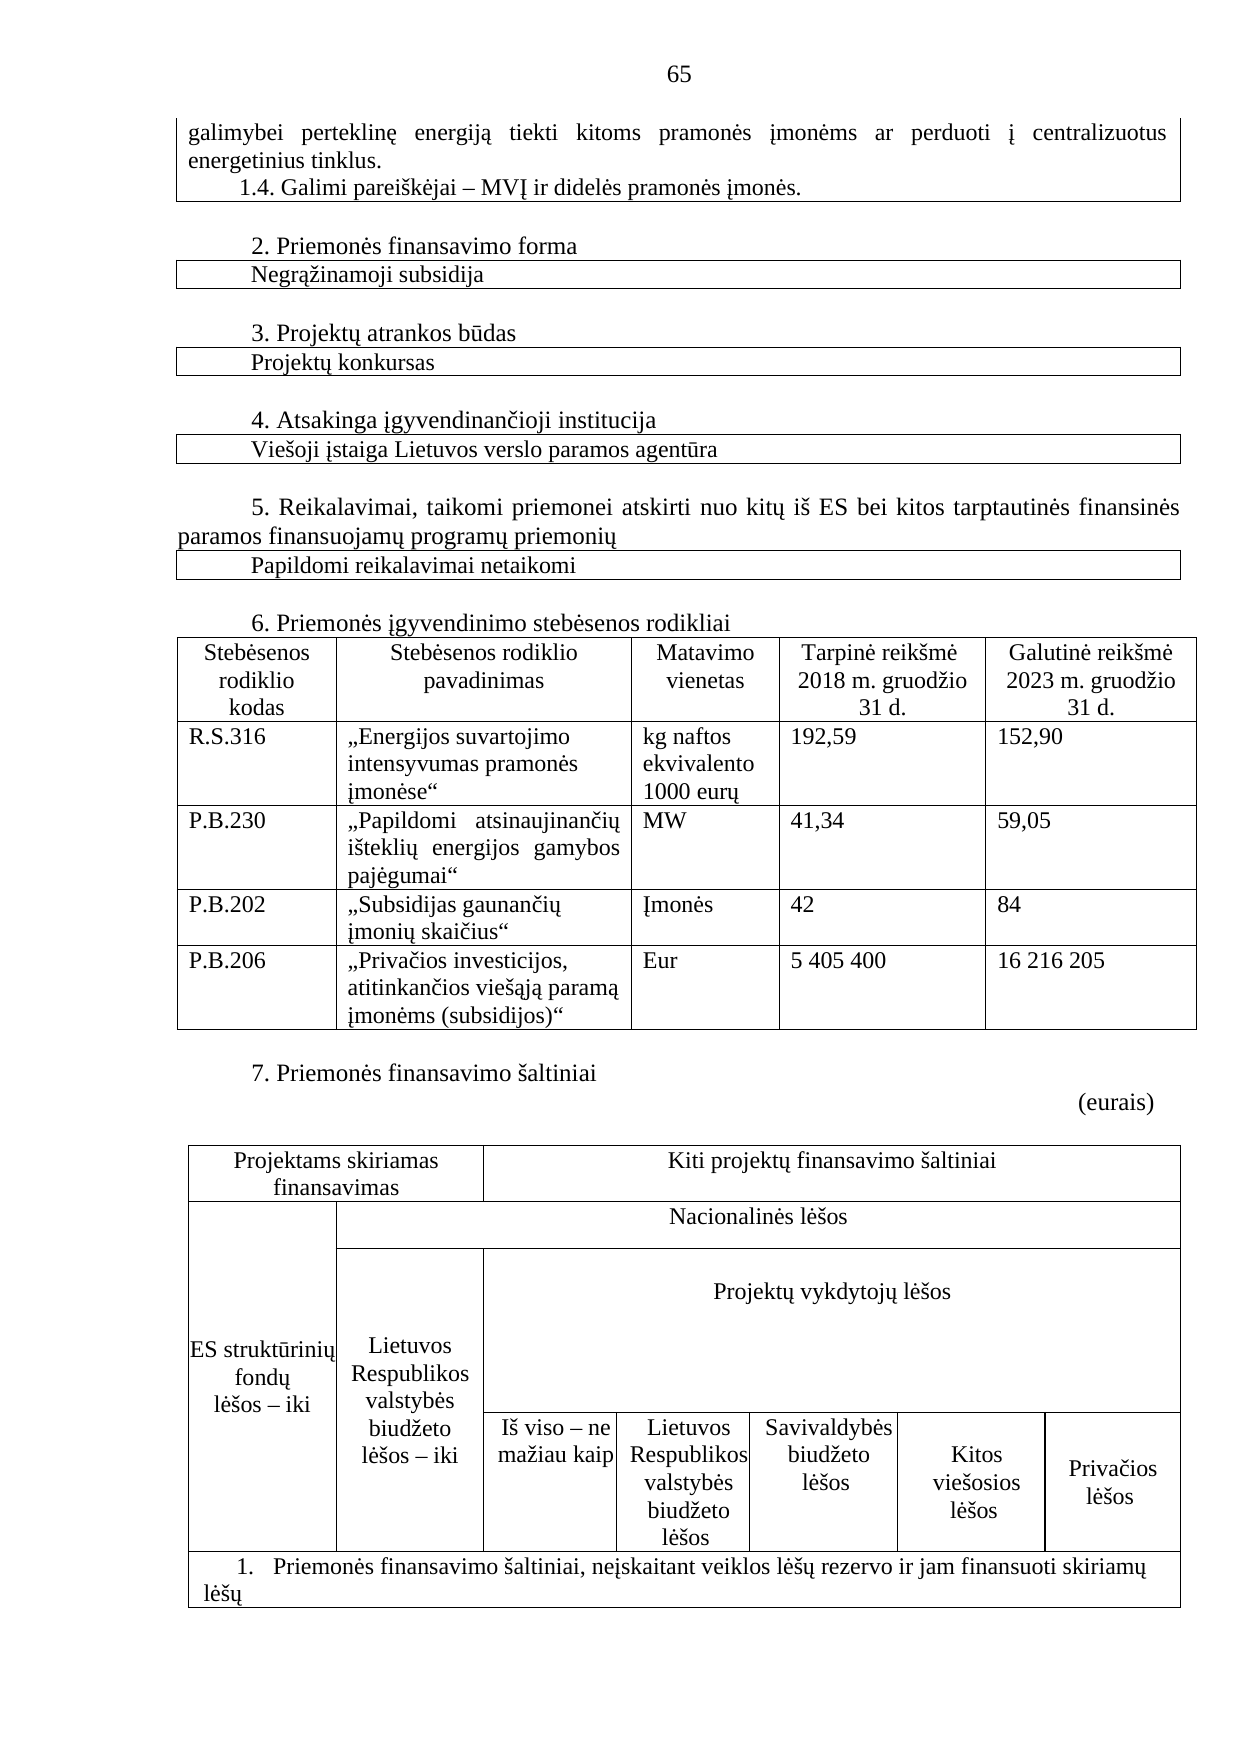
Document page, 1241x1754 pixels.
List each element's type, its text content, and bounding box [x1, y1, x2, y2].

table_cell „Privačios investicijos, atitinkančios viešąją paramą įmonėms (subsidijos)“ [337, 946, 631, 1029]
table_cell Lietuvos Respublikos valstybės biudžeto lėšos [617, 1413, 749, 1551]
table_cell Lietuvos Respublikos valstybės biudžeto lėšos – iki [337, 1249, 483, 1551]
table_cell Savivaldybės biudžeto lėšos [750, 1413, 897, 1551]
table_header Viešoji įstaiga Lietuvos verslo paramos agentūra [177, 435, 1180, 462]
table_header Projektų konkursas [177, 348, 1180, 375]
table_cell 59,05 [986, 806, 1196, 888]
table_header Matavimo vienetas [632, 638, 779, 721]
table_header Stebėsenos rodiklio pavadinimas [337, 638, 631, 721]
table_cell galimybei perteklinę energiją tiekti kitoms pramonės įmonėms ar perduoti į centralizuotus energetinius tinklus. [177, 118, 1180, 173]
text (eurais) [177, 1087, 1181, 1116]
table_cell 192,59 [780, 722, 985, 805]
table_cell Projektų vykdytojų lėšos [484, 1249, 1180, 1412]
table_cell „Subsidijas gaunančių įmonių skaičius“ [337, 890, 631, 945]
table_header Galutinė reikšmė 2023 m. gruodžio 31 d. [986, 638, 1196, 721]
table_cell 42 [780, 890, 985, 945]
text 6. Priemonės įgyvendinimo stebėsenos rodikliai [177, 608, 1181, 637]
table_cell P.B.206 [178, 946, 336, 1029]
table_cell Kitos viešosios lėšos [898, 1413, 1044, 1551]
table_cell Įmonės [632, 890, 779, 945]
table_cell Nacionalinės lėšos [337, 1202, 1180, 1248]
text 3. Projektų atrankos būdas [177, 318, 1181, 347]
table_cell 1. Priemonės finansavimo šaltiniai, neįskaitant veiklos lėšų rezervo ir jam finansuoti skiriamų lėšų [189, 1552, 1180, 1607]
table_cell Iš viso – ne mažiau kaip [484, 1413, 616, 1551]
table_cell Privačios lėšos [1046, 1413, 1180, 1551]
table_cell ES struktūrinių fondų lėšos – iki [189, 1202, 336, 1551]
table_cell P.B.230 [178, 806, 336, 888]
table_header Projektams skiriamas finansavimas [189, 1146, 483, 1201]
table_cell 5 405 400 [780, 946, 985, 1029]
table_header Papildomi reikalavimai netaikomi [177, 551, 1180, 578]
text 7. Priemonės finansavimo šaltiniai [251, 1058, 1181, 1087]
table_header Stebėsenos rodiklio kodas [178, 638, 336, 721]
table_cell 84 [986, 890, 1196, 945]
table_header Negrąžinamoji subsidija [177, 261, 1180, 288]
table_cell P.B.202 [178, 890, 336, 945]
text 5. Reikalavimai, taikomi priemonei atskirti nuo kitų iš ES bei kitos tarptautinės finansinės paramos finansuojamų programų priemonių [177, 492, 1181, 550]
table_cell 1.4. Galimi pareiškėjai – MVĮ ir didelės pramonės įmonės. [177, 173, 1180, 201]
table_cell „Papildomi atsinaujinančių išteklių energijos gamybos pajėgumai“ [337, 806, 631, 888]
table_cell R.S.316 [178, 722, 336, 805]
table_cell kg naftos ekvivalento 1000 eurų [632, 722, 779, 805]
table_cell 16 216 205 [986, 946, 1196, 1029]
text 2. Priemonės finansavimo forma [177, 231, 1181, 259]
table_cell Eur [632, 946, 779, 1029]
table_header Kiti projektų finansavimo šaltiniai [484, 1146, 1180, 1201]
table_cell „Energijos suvartojimo intensyvumas pramonės įmonėse“ [337, 722, 631, 805]
table_cell 41,34 [780, 806, 985, 888]
table_header Tarpinė reikšmė 2018 m. gruodžio 31 d. [780, 638, 985, 721]
text 4. Atsakinga įgyvendinančioji institucija [177, 405, 1181, 434]
table_cell MW [632, 806, 779, 888]
table_cell 152,90 [986, 722, 1196, 805]
